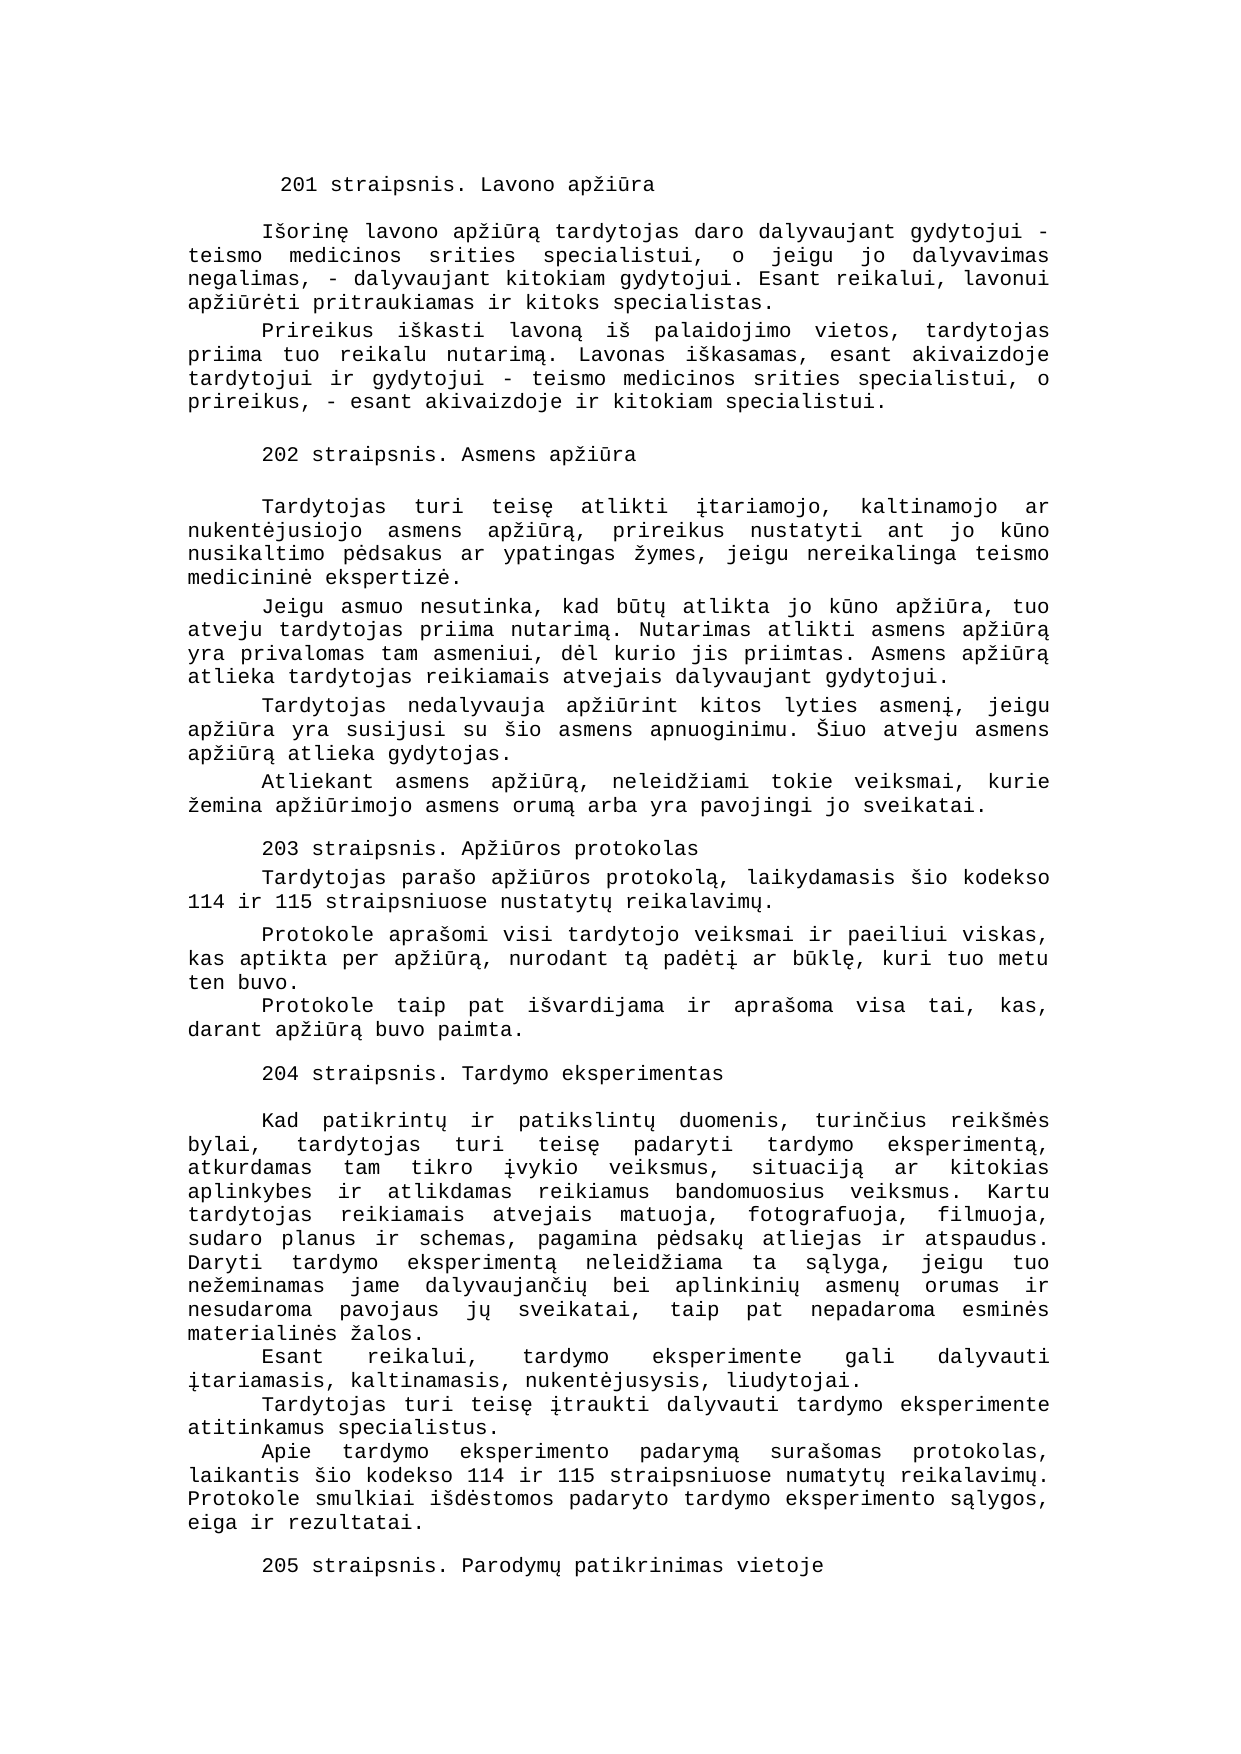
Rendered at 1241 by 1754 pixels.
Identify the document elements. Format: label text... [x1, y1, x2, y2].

text Protokole taip pat išvardijama ir aprašoma visa tai, kas, darant apžiūrą buvo paimta. [187, 995, 1050, 1043]
text Išorinę lavono apžiūrą tardytojas daro dalyvaujant gydytojui - teismo medicinos srities specialistui, o jeigu jo dalyvavimas negalimas, - dalyvaujant kitokiam gydytojui. Esant reikalui, lavonui apžiūrėti pritraukiamas ir kitoks specialistas. [187, 221, 1050, 316]
text Protokole aprašomi visi tardytojo veiksmai ir paeiliui viskas, kas aptikta per apžiūrą, nurodant tą padėtį ar būklę, kuri tuo metu ten buvo. [187, 924, 1050, 995]
text Apie tardymo eksperimento padarymą surašomas protokolas, laikantis šio kodekso 114 ir 115 straipsniuose numatytų reikalavimų. Protokole smulkiai išdėstomos padaryto tardymo eksperimento sąlygos, eiga ir rezultatai. [187, 1441, 1050, 1536]
text 205 straipsnis. Parodymų patikrinimas vietoje [187, 1556, 1050, 1579]
text 202 straipsnis. Asmens apžiūra [187, 444, 1050, 467]
text Prireikus iškasti lavoną iš palaidojimo vietos, tardytojas priima tuo reikalu nutarimą. Lavonas iškasamas, esant akivaizdoje tardytojui ir gydytojui - teismo medicinos srities specialistui, o prireikus, - esant akivaizdoje ir kitokiam specialistui. [187, 321, 1050, 415]
text Kad patikrintų ir patikslintų duomenis, turinčius reikšmės bylai, tardytojas turi teisę padaryti tardymo eksperimentą, atkurdamas tam tikro įvykio veiksmus, situaciją ar kitokias aplinkybes ir atlikdamas reikiamus bandomuosius veiksmus. Kartu tardytojas reikiamais atvejais matuoja, fotografuoja, filmuoja, sudaro planus ir schemas, pagamina pėdsakų atliejas ir atspaudus. Daryti tardymo eksperimentą neleidžiama ta sąlyga, jeigu tuo nežeminamas jame dalyvaujančių bei aplinkinių asmenų orumas ir nesudaroma pavojaus jų sveikatai, taip pat nepadaroma esminės materialinės žalos. [187, 1110, 1050, 1346]
text 204 straipsnis. Tardymo eksperimentas [187, 1063, 1050, 1086]
text Tardytojas turi teisę atlikti įtariamojo, kaltinamojo ar nukentėjusiojo asmens apžiūrą, prireikus nustatyti ant jo kūno nusikaltimo pėdsakus ar ypatingas žymes, jeigu nereikalinga teismo medicininė ekspertizė. [187, 496, 1050, 591]
text Tardytojas parašo apžiūros protokolą, laikydamasis šio kodekso 114 ir 115 straipsniuose nustatytų reikalavimų. [187, 867, 1050, 914]
text 201 straipsnis. Lavono apžiūra [206, 174, 1050, 197]
text Jeigu asmuo nesutinka, kad būtų atlikta jo kūno apžiūra, tuo atveju tardytojas priima nutarimą. Nutarimas atlikti asmens apžiūrą yra privalomas tam asmeniui, dėl kurio jis priimtas. Asmens apžiūrą atlieka tardytojas reikiamais atvejais dalyvaujant gydytojui. [187, 596, 1050, 690]
text Tardytojas nedalyvauja apžiūrint kitos lyties asmenį, jeigu apžiūra yra susijusi su šio asmens apnuoginimu. Šiuo atveju asmens apžiūrą atlieka gydytojas. [187, 695, 1050, 766]
text Esant reikalui, tardymo eksperimente gali dalyvauti įtariamasis, kaltinamasis, nukentėjusysis, liudytojai. [187, 1346, 1050, 1394]
text 203 straipsnis. Apžiūros protokolas [187, 838, 1050, 862]
text Tardytojas turi teisę įtraukti dalyvauti tardymo eksperimente atitinkamus specialistus. [187, 1394, 1050, 1441]
text Atliekant asmens apžiūrą, neleidžiami tokie veiksmai, kurie žemina apžiūrimojo asmens orumą arba yra pavojingi jo sveikatai. [187, 771, 1050, 818]
